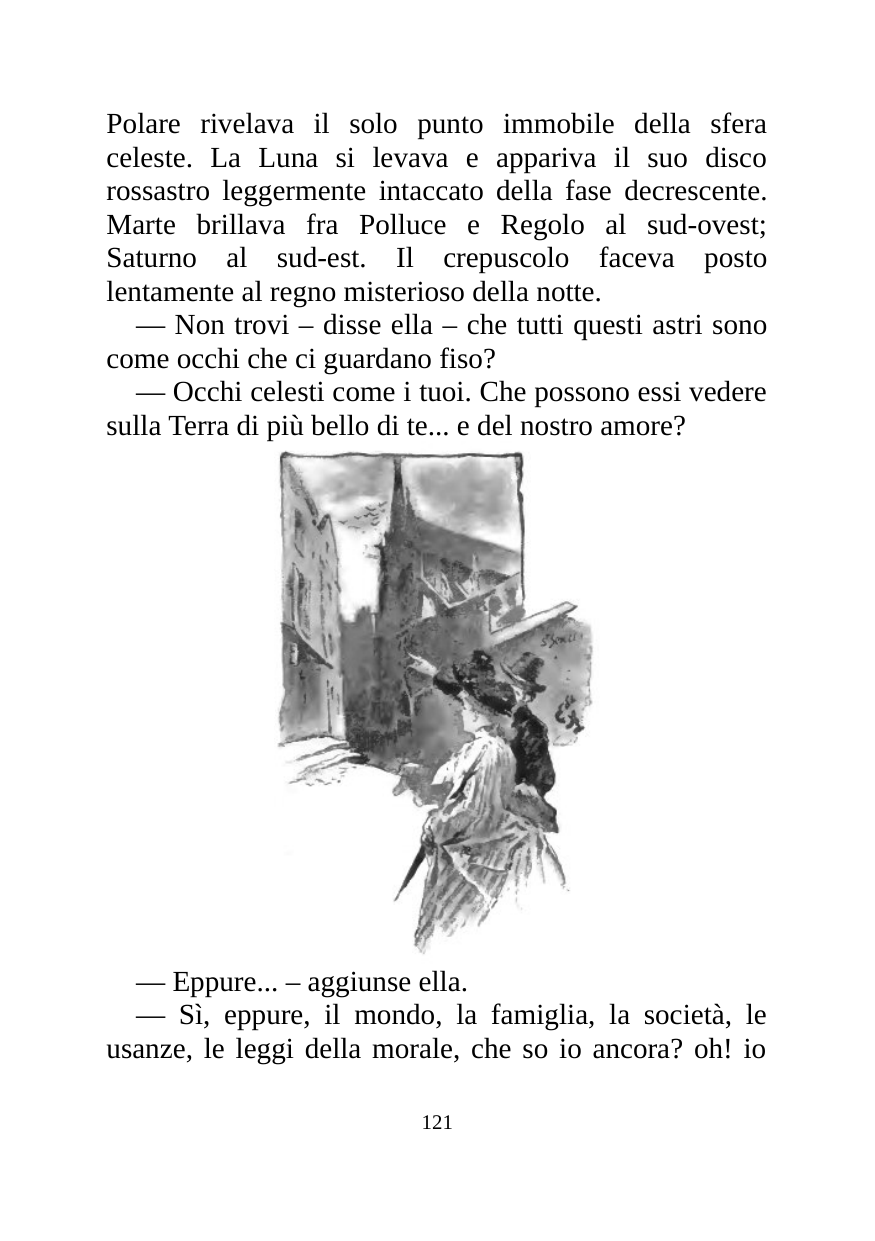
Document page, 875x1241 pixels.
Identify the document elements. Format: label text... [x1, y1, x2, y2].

text — Sì, eppure, il mondo, la famiglia, la società, le usanze, le leggi della morale, che so io ancora? oh! io [106, 997, 768, 1064]
text — Occhi celesti come i tuoi. Che possono essi vedere sulla Terra di più bello di te... e del nostro amore? [106, 374, 768, 442]
text Polare rivelava il solo punto immobile della sfera celeste. La Luna si levava e appariva il suo disco rossastro leggermente intaccato della fase decrescente. Marte brillava fra Polluce e Regolo al sud-ovest; Saturno al sud-est. Il crepuscolo faceva posto lentamente al regno misterioso della notte. [106, 106, 768, 307]
picture [274, 441, 600, 964]
text — Eppure... – aggiunse ella. [106, 964, 768, 997]
text — Non trovi – disse ella – che tutti questi astri sono come occhi che ci guardano fiso? [106, 307, 768, 374]
